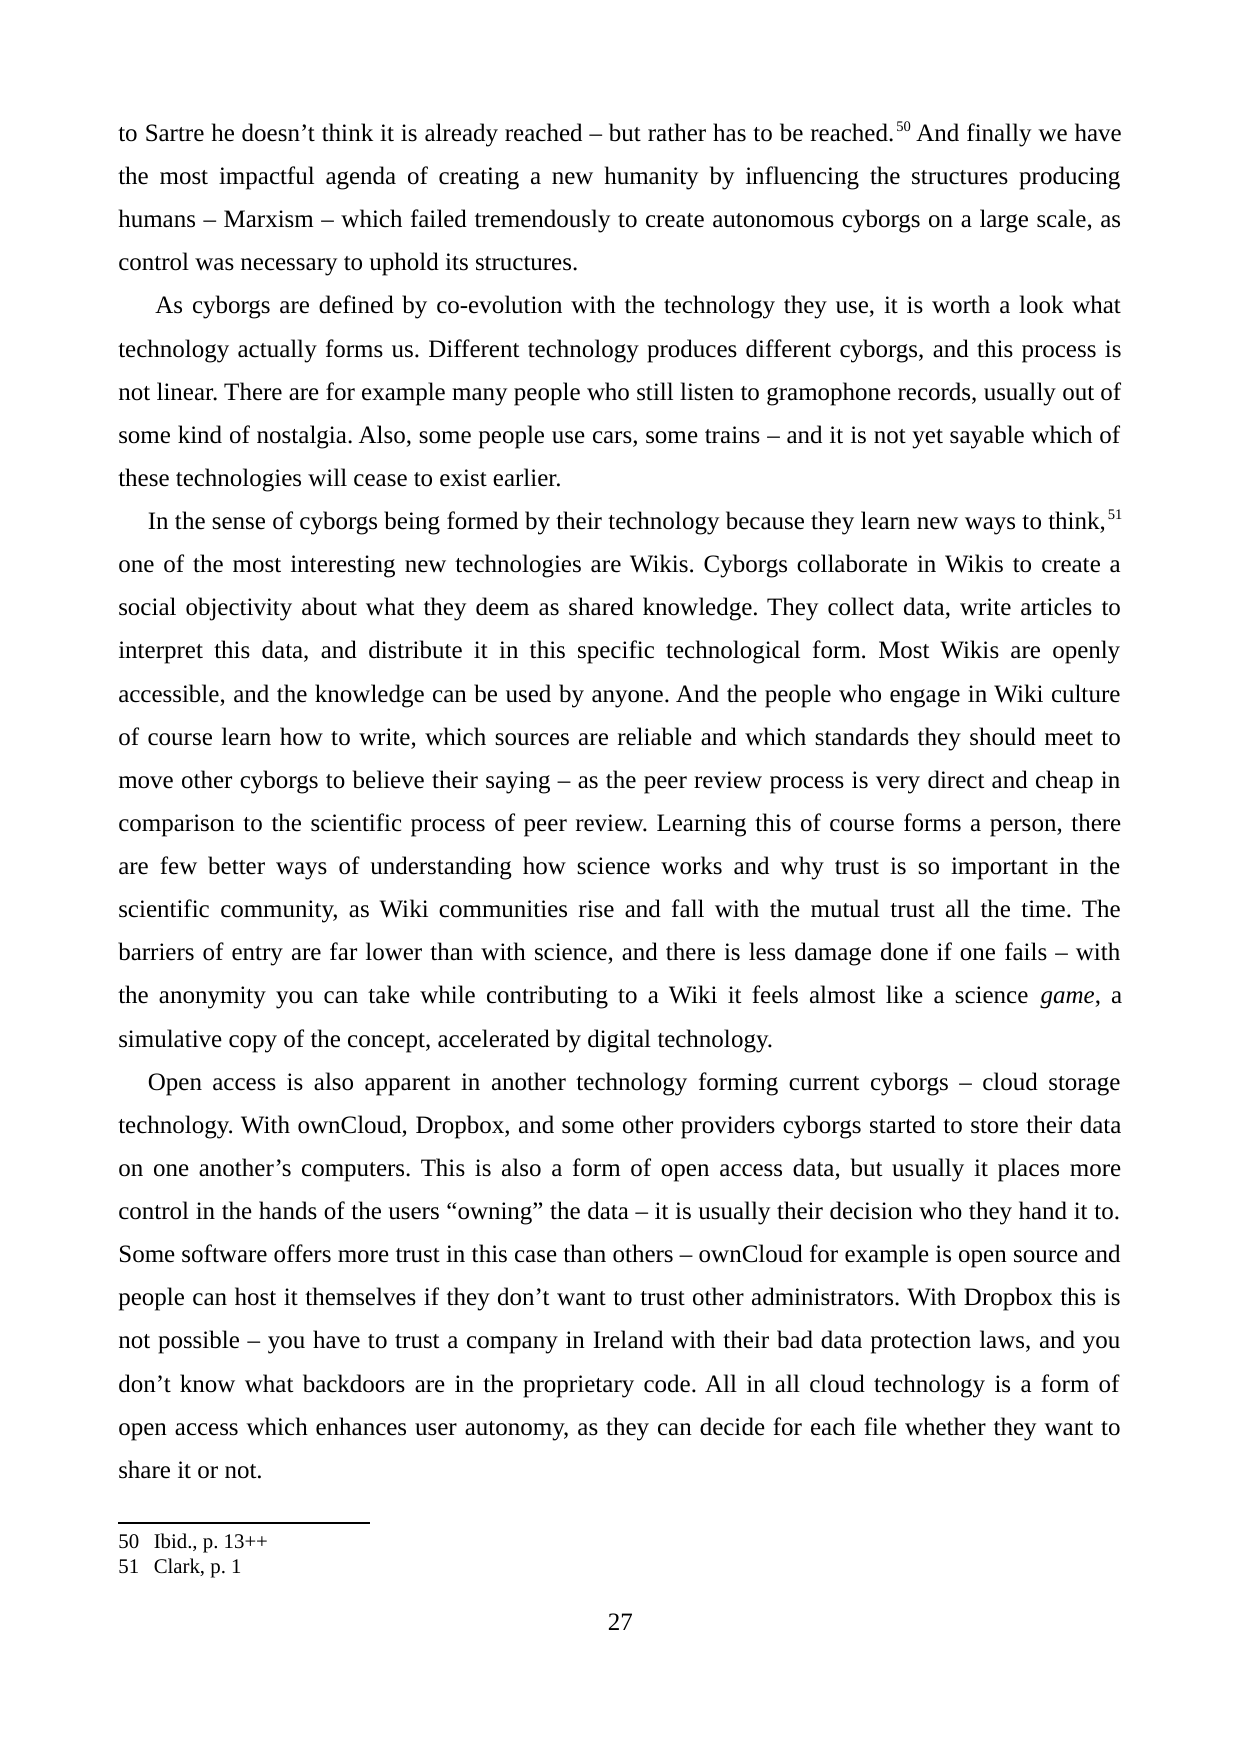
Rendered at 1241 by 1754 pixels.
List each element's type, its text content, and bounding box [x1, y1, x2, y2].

text Open access is also apparent in another technology forming current cyborgs – cloud storage technology. With ownCloud, Dropbox, and some other providers cyborgs started to store their data on one another’s computers. This is also a form of open access data, but usually it places more control in the hands of the users “owning” the data – it is usually their decision who they hand it to. Some software offers more trust in this case than others – ownCloud for example is open source and people can host it themselves if they don’t want to trust other administrators. With Dropbox this is not possible – you have to trust a company in Ireland with their bad data protection laws, and you don’t know what backdoors are in the proprietary code. All in all cloud technology is a form of open access which enhances user autonomy, as they can decide for each file whether they want to share it or not. [118, 1067, 1122, 1484]
text In the sense of cyborgs being formed by their technology because they learn new ways to think, one of the most interesting new technologies are Wikis. Cyborgs collaborate in Wikis to create a social objectivity about what they deem as shared knowledge. They collect data, write articles to interpret this data, and distribute it in this specific technological form. Most Wikis are openly accessible, and the knowledge can be used by anyone. And the people who engage in Wiki culture of course learn how to write, which sources are reliable and which standards they should meet to move other cyborgs to believe their saying – as the peer review process is very direct and cheap in comparison to the scientific process of peer review. Learning this of course forms a person, there are few better ways of understanding how science works and why trust is so important in the scientific community, as Wiki communities rise and fall with the mutual trust all the time. The barriers of entry are far lower than with science, and there is less damage done if one fails – with the anonymity you can take while contributing to a Wiki it feels almost like a science game, a simulative copy of the concept, accelerated by digital technology. [118, 506, 1122, 1052]
text As cyborgs are defined by co-evolution with the technology they use, it is worth a look what technology actually forms us. Different technology produces different cyborgs, and this process is not linear. There are for example many people who still listen to gramophone records, usually out of some kind of nostalgia. Also, some people use cars, some trains – and it is not yet sayable which of these technologies will cease to exist earlier. [118, 291, 1122, 492]
text Clark, p. 1 [118, 1553, 1122, 1578]
text to Sartre he doesn’t think it is already reached – but rather has to be reached. And finally we have the most impactful agenda of creating a new humanity by influencing the structures producing humans – Marxism – which failed tremendously to create autonomous cyborgs on a large scale, as control was necessary to uphold its structures. [118, 118, 1122, 276]
text Ibid., p. 13++ [118, 1529, 1122, 1553]
